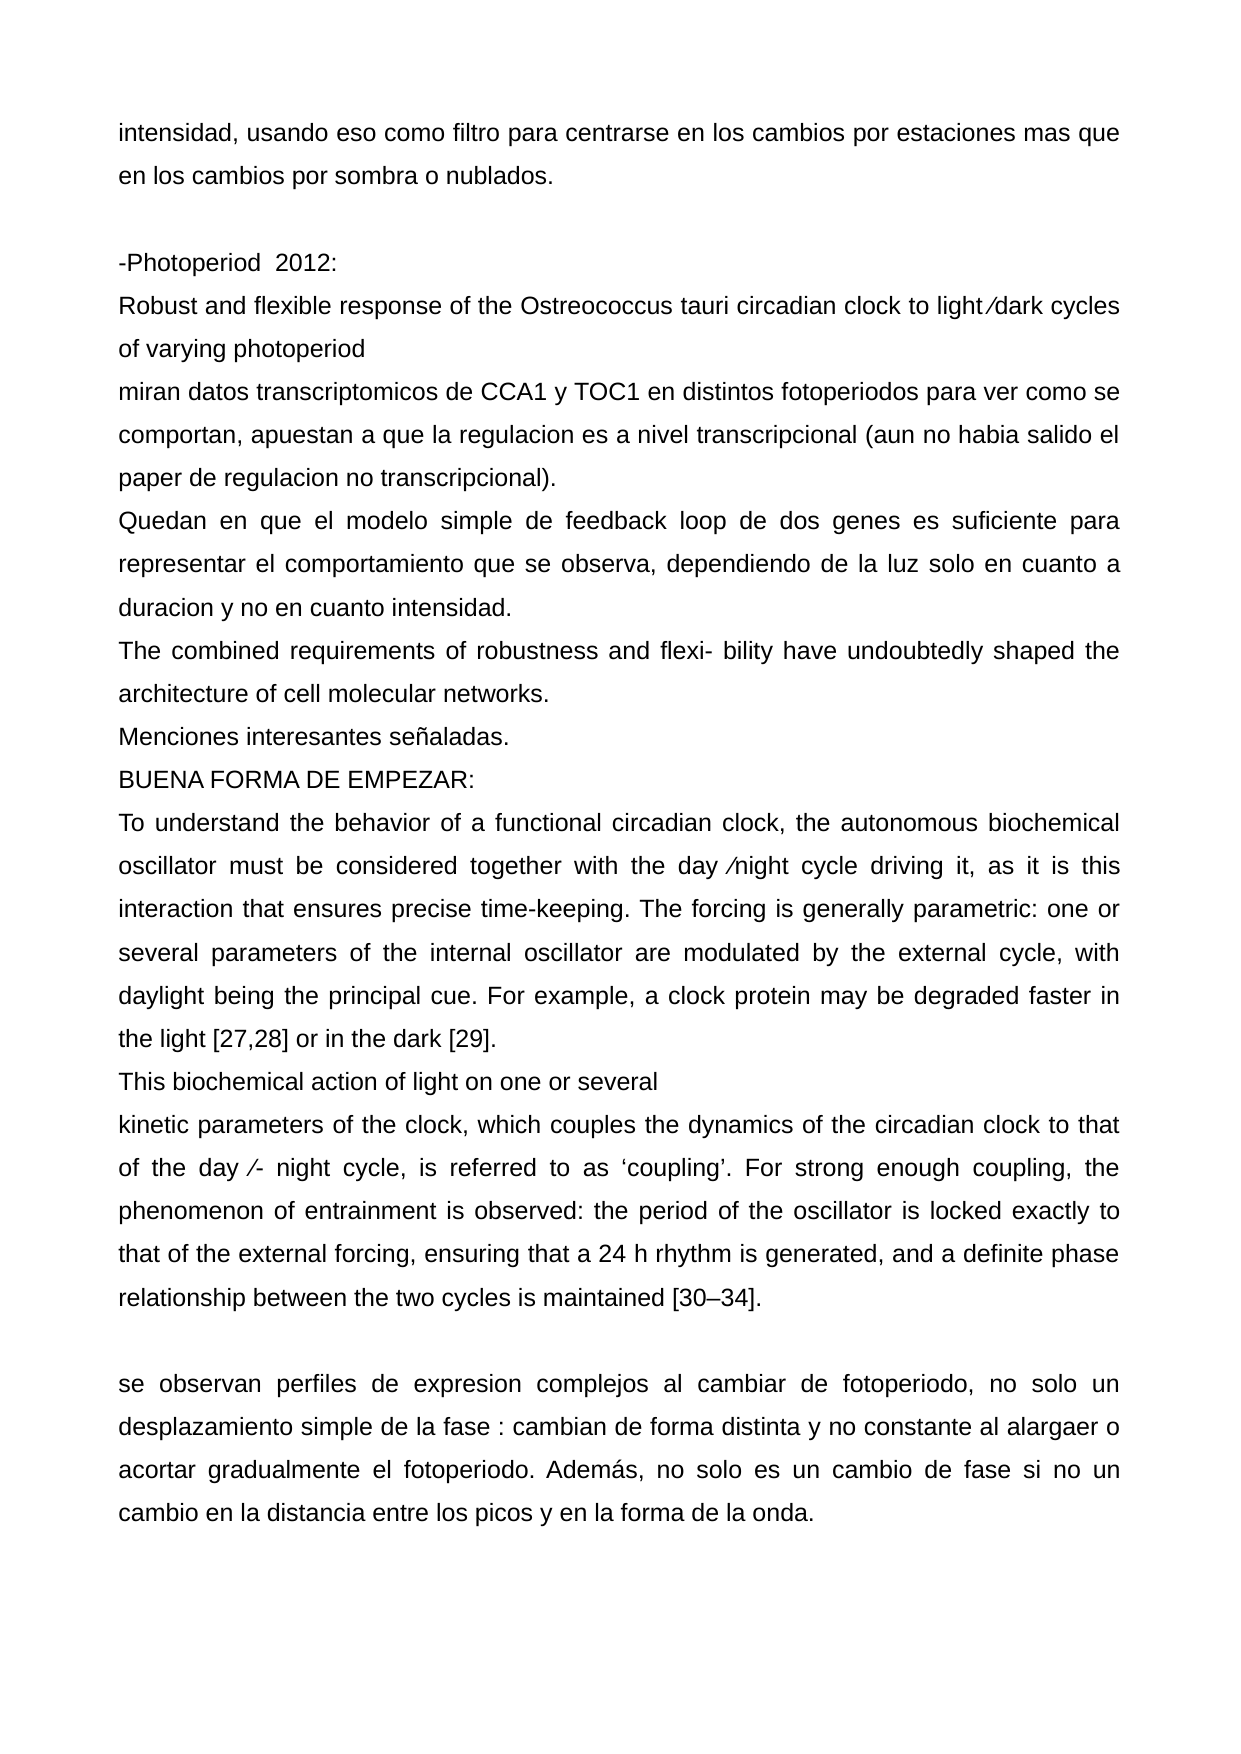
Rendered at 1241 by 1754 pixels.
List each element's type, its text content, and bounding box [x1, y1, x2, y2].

text miran datos transcriptomicos de CCA1 y TOC1 en distintos fotoperiodos para ver como se comportan, apuestan a que la regulacion es a nivel transcripcional (aun no habia salido el paper de regulacion no transcripcional). [118, 377, 1122, 492]
text Menciones interesantes señaladas. [118, 722, 1122, 751]
text This biochemical action of light on one or several [118, 1067, 1122, 1096]
text Quedan en que el modelo simple de feedback loop de dos genes es suficiente para representar el comportamiento que se observa, dependiendo de la luz solo en cuanto a duracion y no en cuanto intensidad. [118, 506, 1122, 621]
text se observan perfiles de expresion complejos al cambiar de fotoperiodo, no solo un desplazamiento simple de la fase : cambian de forma distinta y no constante al alargaer o acortar gradualmente el fotoperiodo. Además, no solo es un cambio de fase si no un cambio en la distancia entre los picos y en la forma de la onda. [118, 1369, 1122, 1527]
text BUENA FORMA DE EMPEZAR: [118, 765, 1122, 794]
text -Photoperiod 2012: [118, 247, 1122, 276]
text To understand the behavior of a functional circadian clock, the autonomous biochemical oscillator must be considered together with the day ⁄night cycle driving it, as it is this interaction that ensures precise time-keeping. The forcing is generally parametric: one or several parameters of the internal oscillator are modulated by the external cycle, with daylight being the principal cue. For example, a clock protein may be degraded faster in the light [27,28] or in the dark [29]. [118, 808, 1122, 1052]
text intensidad, usando eso como filtro para centrarse en los cambios por estaciones mas que en los cambios por sombra o nublados. [118, 118, 1122, 190]
text kinetic parameters of the clock, which couples the dynamics of the circadian clock to that of the day ⁄- night cycle, is referred to as ‘coupling’. For strong enough coupling, the phenomenon of entrainment is observed: the period of the oscillator is locked exactly to that of the external forcing, ensuring that a 24 h rhythm is generated, and a definite phase relationship between the two cycles is maintained [30–34]. [118, 1110, 1122, 1311]
text Robust and flexible response of the Ostreococcus tauri circadian clock to light ⁄dark cycles of varying photoperiod [118, 291, 1122, 362]
text The combined requirements of robustness and flexi- bility have undoubtedly shaped the architecture of cell molecular networks. [118, 636, 1122, 707]
